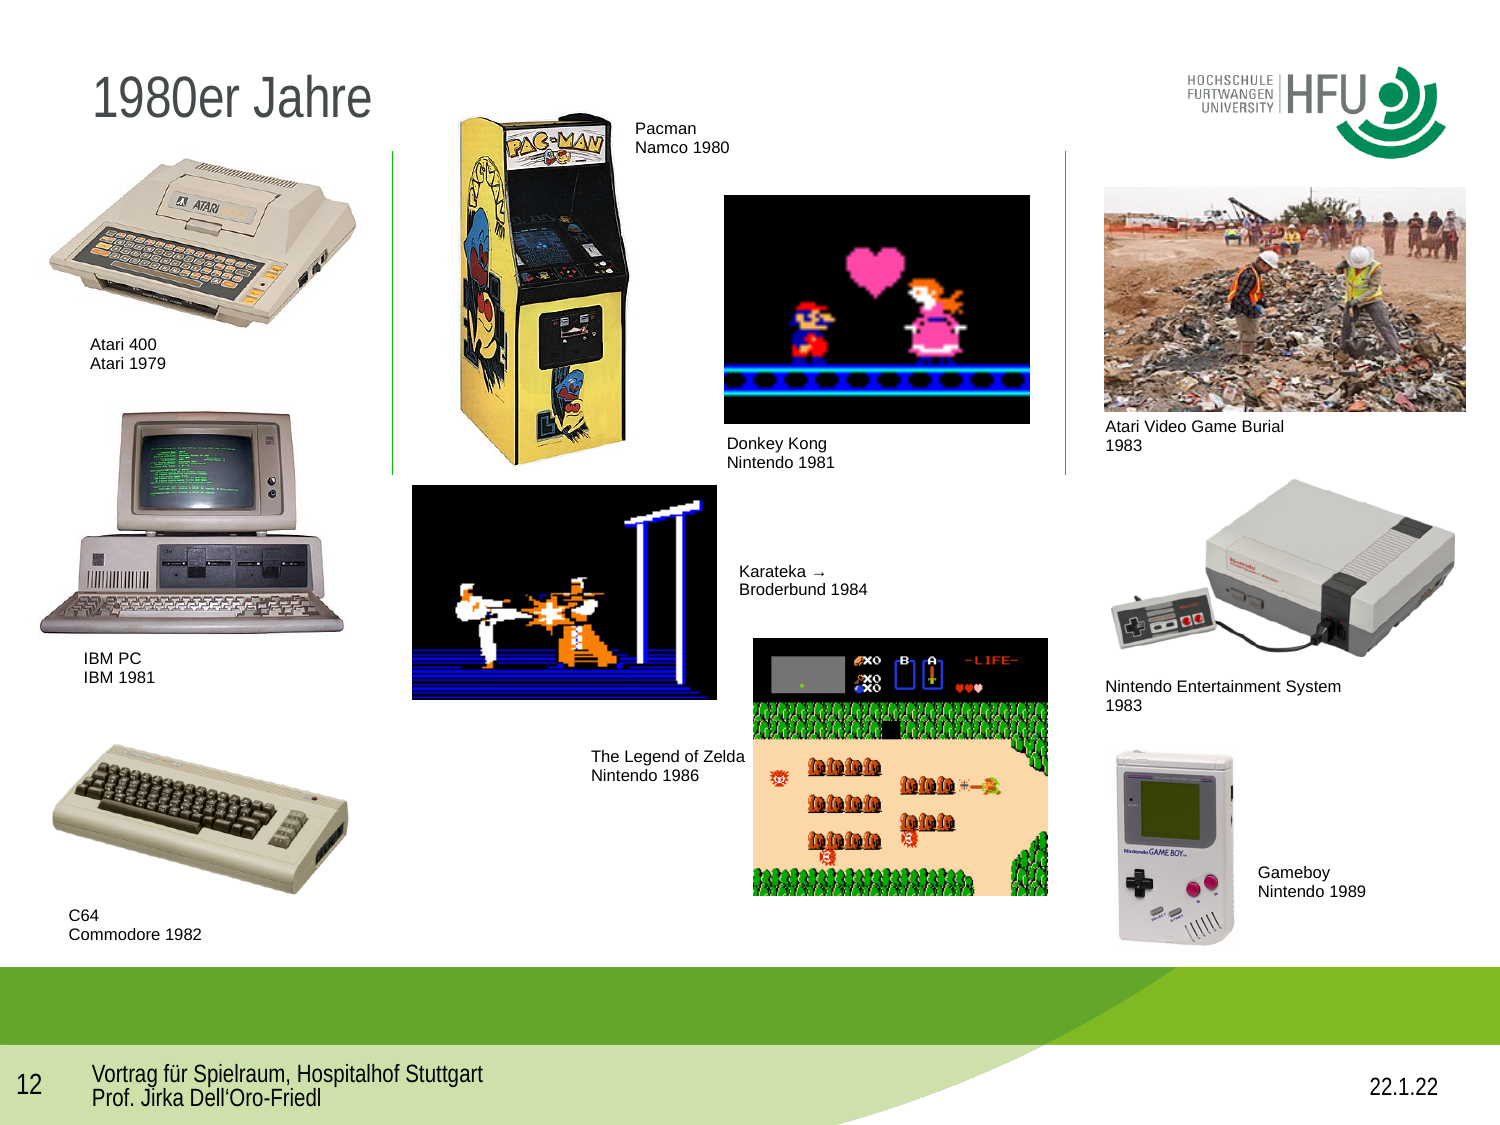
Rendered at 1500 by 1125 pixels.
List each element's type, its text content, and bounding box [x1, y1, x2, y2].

picture [0, 967, 1500, 1125]
picture [39, 148, 366, 337]
picture [1104, 187, 1466, 412]
picture [33, 725, 366, 913]
text_box Nintendo Entertainment System 1983 [1090, 669, 1399, 723]
text_box Atari 400 Atari 1979 [75, 337, 327, 381]
text_box Karateka → Broderbund 1984 [724, 554, 915, 607]
picture [1111, 747, 1239, 950]
picture [753, 638, 1048, 896]
picture [1111, 479, 1455, 657]
text_box Pacman Namco 1980 [620, 112, 812, 165]
text_box The Legend of Zelda Nintendo 1986 [576, 739, 767, 793]
text_box IBM PC IBM 1981 [68, 642, 321, 695]
text_box Atari Video Game Burial 1983 [1090, 409, 1399, 463]
picture [30, 406, 353, 640]
text_box Gameboy Nintendo 1989 [1243, 856, 1500, 909]
picture [724, 394, 1030, 424]
picture [1166, 53, 1454, 164]
picture [724, 195, 1030, 391]
picture [412, 485, 717, 700]
title 1980er Jahre [77, 64, 1353, 153]
picture [447, 101, 636, 469]
text_box C64 Commodore 1982 [53, 913, 306, 952]
text_box Donkey Kong Nintendo 1981 [712, 426, 903, 480]
